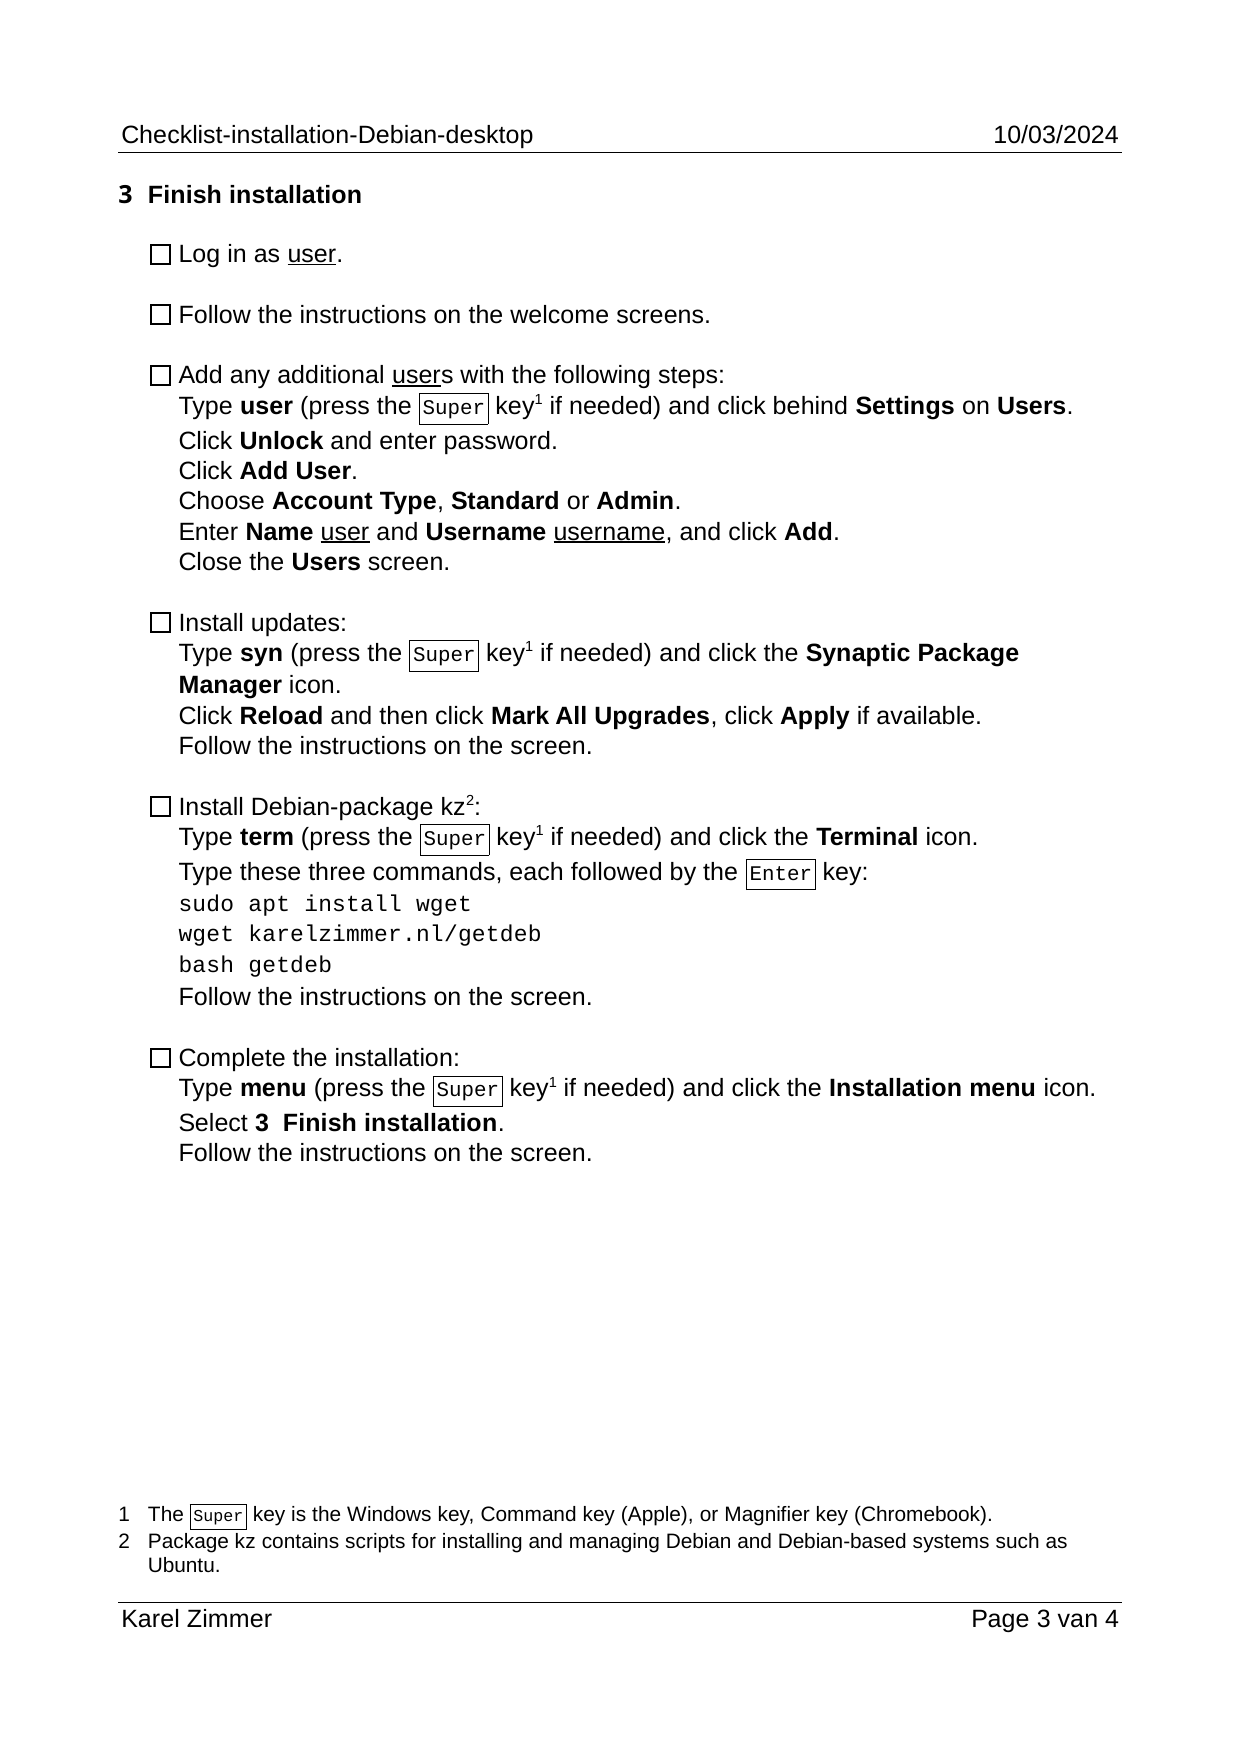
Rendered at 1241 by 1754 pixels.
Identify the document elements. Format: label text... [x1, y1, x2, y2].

table_cell [177, 577, 1122, 607]
table_cell bash getdeb [177, 952, 1122, 982]
table_cell [177, 761, 1122, 791]
table_cell Click Add User. [177, 456, 1122, 486]
table_header [142, 239, 177, 269]
table_cell [118, 791, 142, 822]
table_cell Click Unlock and enter password. [177, 425, 1122, 456]
table_cell [142, 952, 177, 982]
table_cell Install Debian-package kz: [177, 791, 1122, 822]
table_cell [142, 547, 177, 577]
table_cell [118, 300, 142, 330]
table_cell Complete the installation: [177, 1043, 1122, 1073]
table_cell [142, 982, 177, 1012]
table_cell [142, 486, 177, 516]
table_cell [118, 269, 142, 300]
table_cell [142, 300, 177, 330]
table_cell Follow the instructions on the screen. [177, 982, 1122, 1012]
table_cell Select 3 Finish installation. [177, 1108, 1122, 1138]
table_cell [118, 425, 142, 456]
table_cell [142, 577, 177, 607]
table_cell Add any additional users with the following steps: [177, 360, 1122, 391]
table_cell [142, 891, 177, 922]
table_cell [177, 269, 1122, 300]
table_cell [142, 856, 177, 891]
table_cell Follow the instructions on the screen. [177, 1138, 1122, 1168]
table_cell [118, 922, 142, 952]
table_cell Type syn (press the Super key1 if needed) and click the Synaptic Package Manager icon. [177, 638, 1122, 700]
table_cell [142, 922, 177, 952]
table_cell [142, 1138, 177, 1168]
table_cell [118, 516, 142, 547]
table_header Log in as USER. [177, 239, 1122, 269]
table_cell Type menu (press the Super key1 if needed) and click the Installation menu icon. [177, 1073, 1122, 1108]
table_cell [142, 1013, 177, 1043]
table_cell [118, 1108, 142, 1138]
table_cell [118, 391, 142, 425]
table_cell [142, 638, 177, 700]
table_cell [118, 822, 142, 856]
table_cell [142, 822, 177, 856]
table_cell [118, 577, 142, 607]
table_cell [118, 982, 142, 1012]
table_cell [142, 1043, 177, 1073]
table_cell [142, 607, 177, 638]
table_cell [142, 425, 177, 456]
table_cell sudo apt install wget [177, 891, 1122, 922]
table_cell Type these three commands, each followed by the Enter key: [177, 856, 1122, 891]
table_cell [177, 1013, 1122, 1043]
table_cell [118, 330, 142, 360]
table_cell wget karelzimmer.nl/getdeb [177, 922, 1122, 952]
table_cell [118, 1043, 142, 1073]
table_cell [142, 1073, 177, 1108]
table_cell [118, 856, 142, 891]
table_cell [142, 330, 177, 360]
table_cell [142, 360, 177, 391]
table_cell Close the Users screen. [177, 547, 1122, 577]
table_cell Type term (press the Super key1 if needed) and click the Terminal icon. [177, 822, 1122, 856]
table_cell Follow the instructions on the welcome screens. [177, 300, 1122, 330]
table_cell [118, 1013, 142, 1043]
table_cell [142, 269, 177, 300]
table_cell [118, 360, 142, 391]
table_cell [142, 700, 177, 731]
table_cell [118, 456, 142, 486]
table_cell Choose Account Type, Standard or Admin. [177, 486, 1122, 516]
table_cell Follow the instructions on the screen. [177, 731, 1122, 761]
table_cell [142, 731, 177, 761]
table_cell Enter Name user and Username username, and click Add. [177, 516, 1122, 547]
table_cell [142, 761, 177, 791]
table_cell [142, 1108, 177, 1138]
list Finish installation [118, 177, 1122, 211]
table_cell [118, 731, 142, 761]
table_cell Install updates: [177, 607, 1122, 638]
table_header [118, 239, 142, 269]
table_cell Click Reload and then click Mark All Upgrades, click Apply if available. [177, 700, 1122, 731]
table_cell [177, 330, 1122, 360]
table_cell [118, 761, 142, 791]
table_cell [118, 952, 142, 982]
table_cell [142, 791, 177, 822]
table_cell [118, 607, 142, 638]
table_cell [118, 486, 142, 516]
table_cell [118, 1138, 142, 1168]
table_cell [118, 638, 142, 700]
table_cell [142, 516, 177, 547]
table_cell [118, 547, 142, 577]
table_cell [118, 700, 142, 731]
table_cell Type user (press the Super key if needed) and click behind Settings on Users. [177, 391, 1122, 425]
table_cell [118, 891, 142, 922]
table_cell [142, 456, 177, 486]
table_cell [118, 1073, 142, 1108]
table_cell [142, 391, 177, 425]
